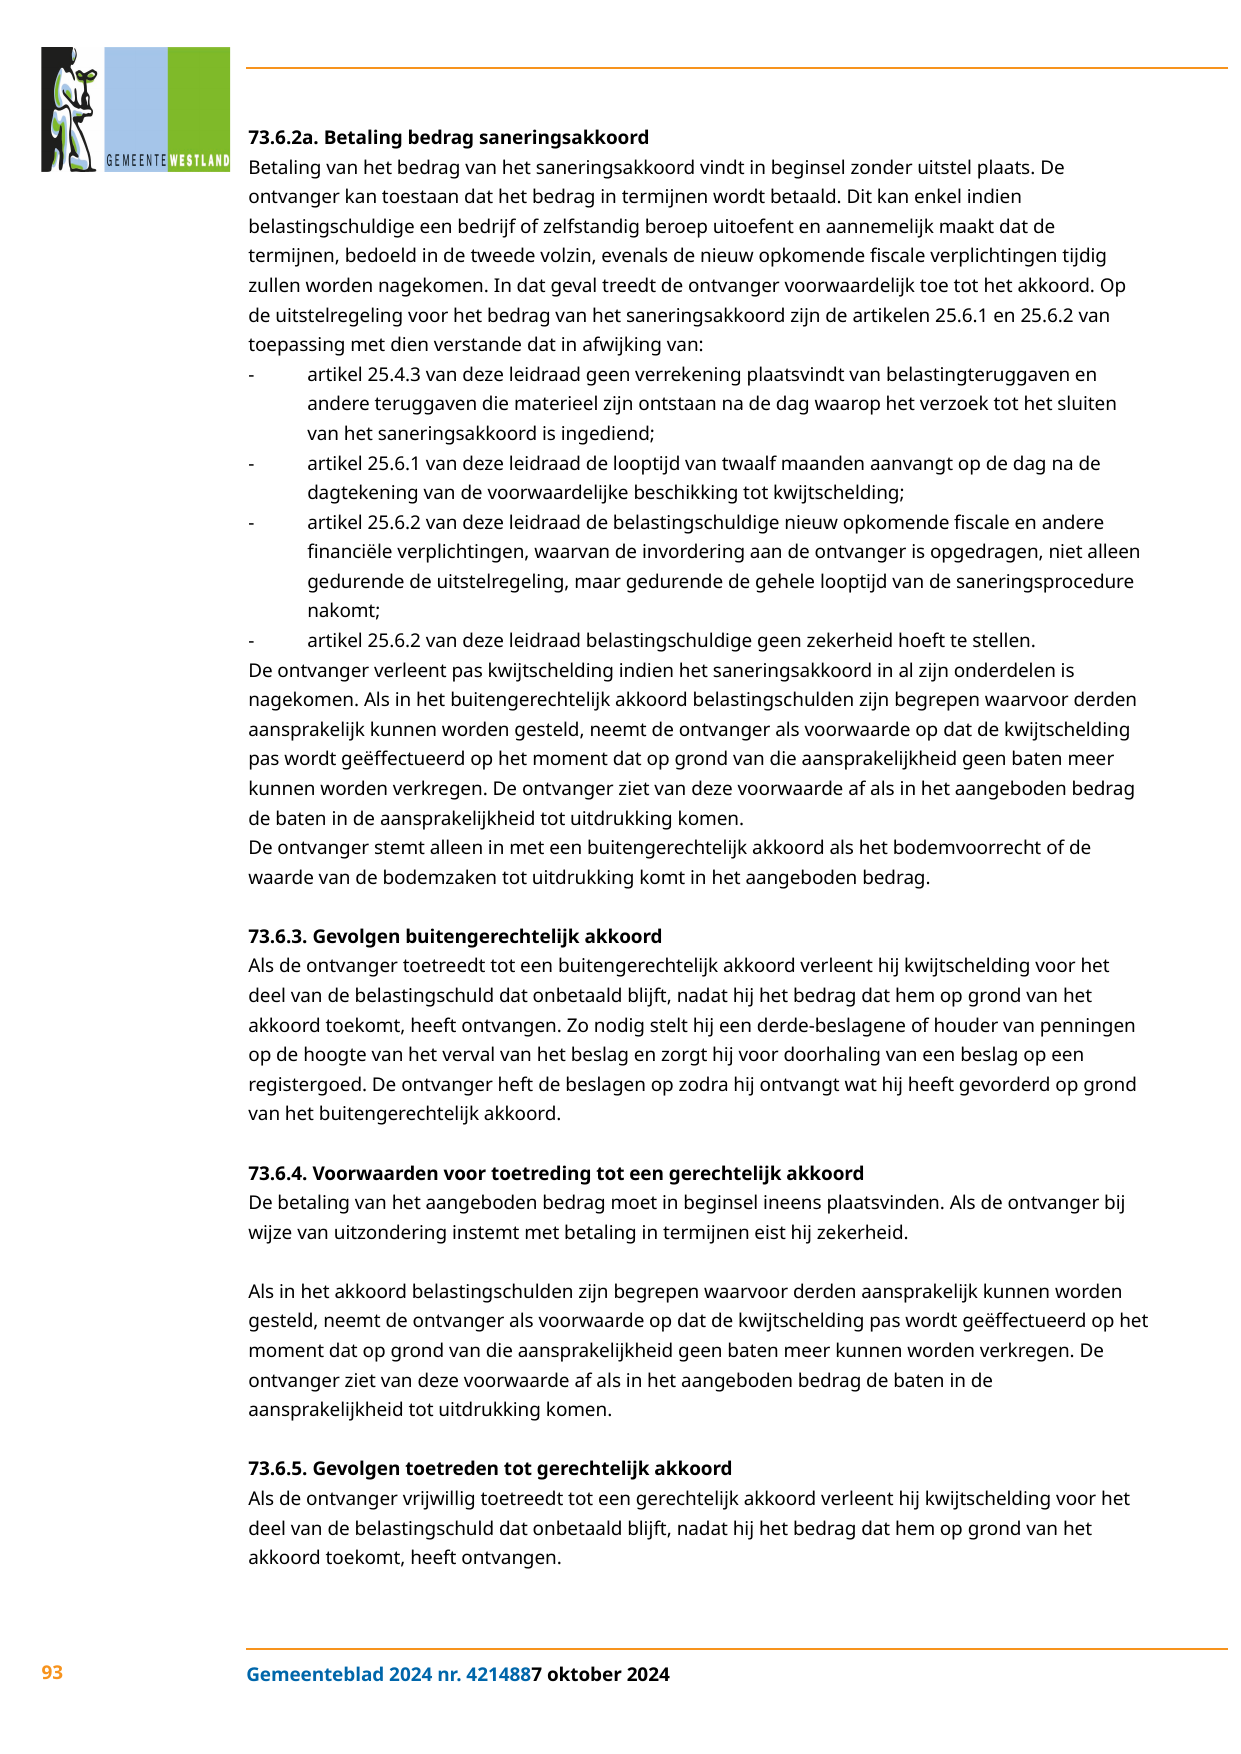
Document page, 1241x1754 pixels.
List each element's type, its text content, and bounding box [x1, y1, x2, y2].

text 73.6.3. Gevolgen buitengerechtelijk akkoord [248, 923, 1152, 949]
text Als in het akkoord belastingschulden zijn begrepen waarvoor derden aansprakelijk kunnen worden gesteld, neemt de ontvanger als voorwaarde op dat de kwijtschelding pas wordt geëffectueerd op het moment dat op grond van die aansprakelijkheid geen baten meer kunnen worden verkregen. De ontvanger ziet van deze voorwaarde af als in het aangeboden bedrag de baten in de aansprakelijkheid tot uitdrukking komen. [248, 1278, 1152, 1422]
text De betaling van het aangeboden bedrag moet in beginsel ineens plaatsvinden. Als de ontvanger bij wijze van uitzondering instemt met betaling in termijnen eist hij zekerheid. [248, 1189, 1152, 1245]
list artikel 25.4.3 van deze leidraad geen verrekening plaatsvindt van belastingteruggaven en andere teruggaven die materieel zijn ontstaan na de dag waarop het verzoek tot het sluiten van het saneringsakkoord is ingediend; [248, 361, 1152, 446]
list artikel 25.6.2 van deze leidraad de belastingschuldige nieuw opkomende fiscale en andere financiële verplichtingen, waarvan de invordering aan de ontvanger is opgedragen, niet alleen gedurende de uitstelregeling, maar gedurende de gehele looptijd van de saneringsprocedure nakomt; [248, 509, 1152, 623]
text Als de ontvanger toetreedt tot een buitengerechtelijk akkoord verleent hij kwijtschelding voor het deel van de belastingschuld dat onbetaald blijft, nadat hij het bedrag dat hem op grond van het akkoord toekomt, heeft ontvangen. Zo nodig stelt hij een derde-beslagene of houder van penningen op de hoogte van het verval van het beslag en zorgt hij voor doorhaling van een beslag op een registergoed. De ontvanger heft de beslagen op zodra hij ontvangt wat hij heeft gevorderd op grond van het buitengerechtelijk akkoord. [248, 953, 1152, 1126]
text 73.6.2a. Betaling bedrag saneringsakkoord [248, 124, 1152, 150]
picture [41, 47, 231, 172]
list artikel 25.6.2 van deze leidraad belastingschuldige geen zekerheid hoeft te stellen. [248, 627, 1152, 653]
text 73.6.5. Gevolgen toetreden tot gerechtelijk akkoord [248, 1456, 1152, 1481]
text Als de ontvanger vrijwillig toetreedt tot een gerechtelijk akkoord verleent hij kwijtschelding voor het deel van de belastingschuld dat onbetaald blijft, nadat hij het bedrag dat hem op grond van het akkoord toekomt, heeft ontvangen. [248, 1485, 1152, 1570]
text 73.6.4. Voorwaarden voor toetreding tot een gerechtelijk akkoord [248, 1160, 1152, 1186]
list artikel 25.6.1 van deze leidraad de looptijd van twaalf maanden aanvangt op de dag na de dagtekening van de voorwaardelijke beschikking tot kwijtschelding; [248, 450, 1152, 505]
text De ontvanger stemt alleen in met een buitengerechtelijk akkoord als het bodemvoorrecht of de waarde van de bodemzaken tot uitdrukking komt in het aangeboden bedrag. [248, 834, 1152, 890]
text De ontvanger verleent pas kwijtschelding indien het saneringsakkoord in al zijn onderdelen is nagekomen. Als in het buitengerechtelijk akkoord belastingschulden zijn begrepen waarvoor derden aansprakelijk kunnen worden gesteld, neemt de ontvanger als voorwaarde op dat de kwijtschelding pas wordt geëffectueerd op het moment dat op grond van die aansprakelijkheid geen baten meer kunnen worden verkregen. De ontvanger ziet van deze voorwaarde af als in het aangeboden bedrag de baten in de aansprakelijkheid tot uitdrukking komen. [248, 657, 1152, 831]
text Betaling van het bedrag van het saneringsakkoord vindt in beginsel zonder uitstel plaats. De ontvanger kan toestaan dat het bedrag in termijnen wordt betaald. Dit kan enkel indien belastingschuldige een bedrijf of zelfstandig beroep uitoefent en aannemelijk maakt dat de termijnen, bedoeld in de tweede volzin, evenals de nieuw opkomende fiscale verplichtingen tijdig zullen worden nagekomen. In dat geval treedt de ontvanger voorwaardelijk toe tot het akkoord. Op de uitstelregeling voor het bedrag van het saneringsakkoord zijn de artikelen 25.6.1 en 25.6.2 van toepassing met dien verstande dat in afwijking van: [248, 154, 1152, 357]
